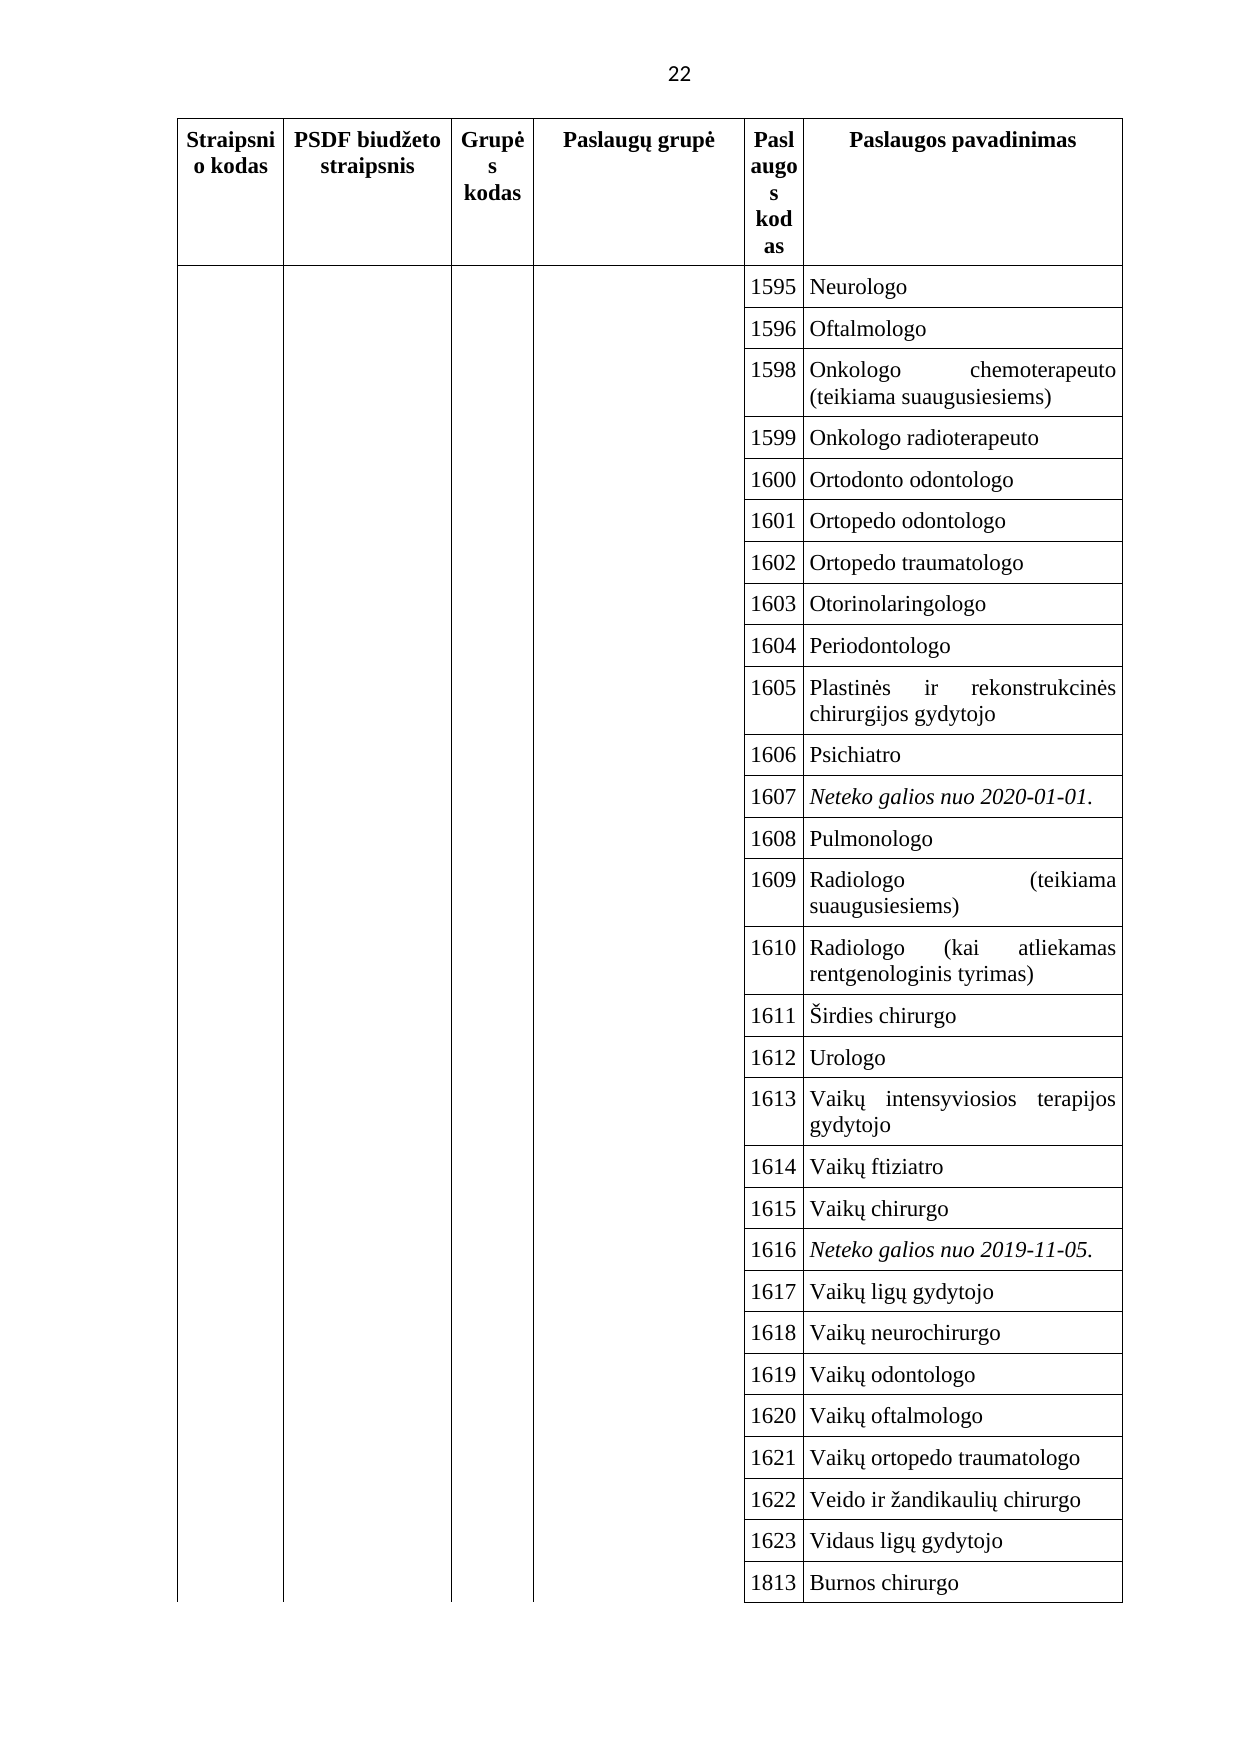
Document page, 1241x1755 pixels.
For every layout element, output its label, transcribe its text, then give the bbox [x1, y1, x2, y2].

table_cell [284, 775, 451, 817]
table_cell Vaikų ftiziatro [804, 1146, 1122, 1187]
table_cell Vaikų odontologo [804, 1354, 1122, 1394]
table_cell [284, 666, 451, 733]
table_header PSDF biudžeto straipsnis [284, 119, 451, 265]
table_cell [534, 1353, 744, 1394]
table_cell Neteko galios nuo 2019-11-05. [804, 1229, 1122, 1270]
table_cell [178, 858, 283, 926]
table_cell [452, 1036, 533, 1077]
table_cell 1620 [745, 1395, 803, 1436]
table_cell 1599 [745, 417, 803, 458]
table_cell Urologo [804, 1037, 1122, 1077]
table_cell Radiologo (teikiama suaugusiesiems) [804, 859, 1122, 926]
table_cell [284, 1077, 451, 1145]
table_cell [178, 541, 283, 582]
table_cell [534, 926, 744, 994]
table_cell Ortopedo traumatologo [804, 542, 1122, 582]
table_cell [284, 541, 451, 582]
table_cell [534, 1145, 744, 1187]
table_cell 1602 [745, 542, 803, 582]
table_cell [284, 1561, 451, 1602]
table_cell [284, 1353, 451, 1394]
table_cell 1596 [745, 308, 803, 348]
table_cell 1619 [745, 1354, 803, 1394]
table_cell Plastinės ir rekonstrukcinės chirurgijos gydytojo [804, 667, 1122, 733]
table_cell 1616 [745, 1229, 803, 1270]
table_cell [452, 666, 533, 733]
table_cell Vaikų intensyviosios terapijos gydytojo [804, 1078, 1122, 1145]
table_cell Vaikų ligų gydytojo [804, 1271, 1122, 1311]
table_cell [178, 994, 283, 1036]
table_cell [534, 994, 744, 1036]
table_cell Radiologo (kai atliekamas rentgenologinis tyrimas) [804, 927, 1122, 994]
table_cell Pulmonologo [804, 818, 1122, 858]
table_cell Onkologo radioterapeuto [804, 417, 1122, 458]
table_cell [284, 1270, 451, 1311]
table_cell [534, 266, 744, 307]
table_cell [178, 1436, 283, 1477]
table_cell [284, 1519, 451, 1561]
table_cell [284, 307, 451, 348]
table_cell [284, 416, 451, 458]
table_cell 1623 [745, 1520, 803, 1561]
table_cell [452, 817, 533, 858]
table_cell 1609 [745, 859, 803, 926]
table_cell [534, 348, 744, 416]
table_cell Širdies chirurgo [804, 995, 1122, 1036]
table_cell Neteko galios nuo 2020-01-01. [804, 776, 1122, 817]
table_cell 1598 [745, 349, 803, 416]
table_cell [452, 1436, 533, 1477]
table_cell [284, 994, 451, 1036]
table_cell [452, 266, 533, 307]
table_cell [534, 624, 744, 666]
table_cell [534, 583, 744, 624]
table_cell [178, 1311, 283, 1353]
table_header Paslaugos kodas [745, 119, 803, 265]
table_cell Psichiatro [804, 735, 1122, 775]
table_cell [452, 1145, 533, 1187]
table_cell [284, 583, 451, 624]
table_cell 1622 [745, 1479, 803, 1519]
table_cell Ortodonto odontologo [804, 459, 1122, 499]
table_cell [284, 1311, 451, 1353]
table_cell [178, 1228, 283, 1270]
table_header Grupės kodas [452, 119, 533, 265]
table_cell [534, 734, 744, 775]
table_cell [284, 1436, 451, 1477]
table_cell [284, 858, 451, 926]
table_cell Vaikų ortopedo traumatologo [804, 1437, 1122, 1477]
table_cell 1614 [745, 1146, 803, 1187]
table_cell [452, 1077, 533, 1145]
table_cell [178, 348, 283, 416]
table_cell [452, 624, 533, 666]
table_cell 1605 [745, 667, 803, 733]
table_cell Neurologo [804, 266, 1122, 307]
table_cell 1618 [745, 1312, 803, 1353]
table_cell [534, 416, 744, 458]
table_cell Oftalmologo [804, 308, 1122, 348]
table_cell [534, 858, 744, 926]
table_cell [452, 307, 533, 348]
table_cell Periodontologo [804, 625, 1122, 666]
table_cell [452, 458, 533, 499]
table_cell [534, 499, 744, 541]
table_cell [452, 1187, 533, 1228]
table_cell [178, 1353, 283, 1394]
table_cell 1613 [745, 1078, 803, 1145]
table_cell Vidaus ligų gydytojo [804, 1520, 1122, 1561]
table_cell [284, 1036, 451, 1077]
table_cell [452, 416, 533, 458]
table_cell [284, 499, 451, 541]
table_cell [534, 817, 744, 858]
table_cell 1608 [745, 818, 803, 858]
table_cell [178, 307, 283, 348]
table_cell 1595 [745, 266, 803, 307]
table_cell 1813 [745, 1562, 803, 1602]
table_cell Veido ir žandikaulių chirurgo [804, 1479, 1122, 1519]
table_cell [284, 1478, 451, 1519]
table_cell [534, 458, 744, 499]
table_cell [452, 734, 533, 775]
table_cell 1612 [745, 1037, 803, 1077]
table_cell [178, 1077, 283, 1145]
table_cell [178, 499, 283, 541]
table_cell [284, 624, 451, 666]
table_cell [284, 817, 451, 858]
table_cell [178, 1561, 283, 1602]
table_cell [178, 666, 283, 733]
table_cell [452, 1561, 533, 1602]
table_cell 1621 [745, 1437, 803, 1477]
table_cell 1611 [745, 995, 803, 1036]
table_cell [452, 348, 533, 416]
table_cell 1610 [745, 927, 803, 994]
table_cell [178, 416, 283, 458]
table_cell Otorinolaringologo [804, 584, 1122, 624]
table_cell [284, 734, 451, 775]
table_cell [452, 1353, 533, 1394]
table_cell Vaikų chirurgo [804, 1188, 1122, 1228]
table_header Paslaugų grupė [534, 119, 744, 265]
table_cell [178, 1478, 283, 1519]
table_cell [534, 1436, 744, 1477]
table_cell [284, 458, 451, 499]
table_cell [178, 1036, 283, 1077]
table_cell [178, 624, 283, 666]
table_cell [284, 1394, 451, 1436]
table_cell [178, 817, 283, 858]
table_cell [534, 1561, 744, 1602]
table_header Straipsnio kodas [178, 119, 283, 265]
table_cell [284, 926, 451, 994]
table_cell [178, 1519, 283, 1561]
table_cell [534, 1228, 744, 1270]
table_cell [534, 666, 744, 733]
table_cell [284, 1187, 451, 1228]
table_cell [534, 1394, 744, 1436]
table_cell [452, 1394, 533, 1436]
table_cell [178, 926, 283, 994]
table_cell [534, 1270, 744, 1311]
table_cell [534, 1077, 744, 1145]
table_cell [534, 1478, 744, 1519]
table_cell [178, 1394, 283, 1436]
table_cell [452, 1270, 533, 1311]
table_cell [178, 1145, 283, 1187]
table_cell [178, 775, 283, 817]
table_cell 1606 [745, 735, 803, 775]
table_cell [534, 775, 744, 817]
table_cell [178, 458, 283, 499]
table_cell 1601 [745, 500, 803, 541]
table_cell [534, 307, 744, 348]
table_cell [452, 775, 533, 817]
table_cell [452, 583, 533, 624]
table_cell [452, 1311, 533, 1353]
table_cell [534, 1187, 744, 1228]
table_cell Ortopedo odontologo [804, 500, 1122, 541]
table_cell 1603 [745, 584, 803, 624]
table_cell [452, 994, 533, 1036]
table_cell Vaikų neurochirurgo [804, 1312, 1122, 1353]
table_cell [284, 1145, 451, 1187]
table_cell [178, 1270, 283, 1311]
table_cell [534, 1311, 744, 1353]
table_cell [452, 1228, 533, 1270]
table_cell [178, 1187, 283, 1228]
table_cell [452, 1519, 533, 1561]
table_cell [452, 858, 533, 926]
table_cell 1607 [745, 776, 803, 817]
table_cell [178, 266, 283, 307]
table_cell [284, 1228, 451, 1270]
table_cell [178, 583, 283, 624]
table_cell [284, 348, 451, 416]
table_cell [452, 926, 533, 994]
table_cell [452, 541, 533, 582]
table_header Paslaugos pavadinimas [804, 119, 1122, 265]
table_cell Onkologo chemoterapeuto (teikiama suaugusiesiems) [804, 349, 1122, 416]
table_cell [534, 541, 744, 582]
table_cell 1615 [745, 1188, 803, 1228]
table_cell [534, 1519, 744, 1561]
table_cell Burnos chirurgo [804, 1562, 1122, 1602]
table_cell [452, 499, 533, 541]
table_cell Vaikų oftalmologo [804, 1395, 1122, 1436]
table_cell [452, 1478, 533, 1519]
table_cell 1617 [745, 1271, 803, 1311]
table_cell [534, 1036, 744, 1077]
table_cell [178, 734, 283, 775]
table_cell 1604 [745, 625, 803, 666]
table_cell 1600 [745, 459, 803, 499]
table_cell [284, 266, 451, 307]
